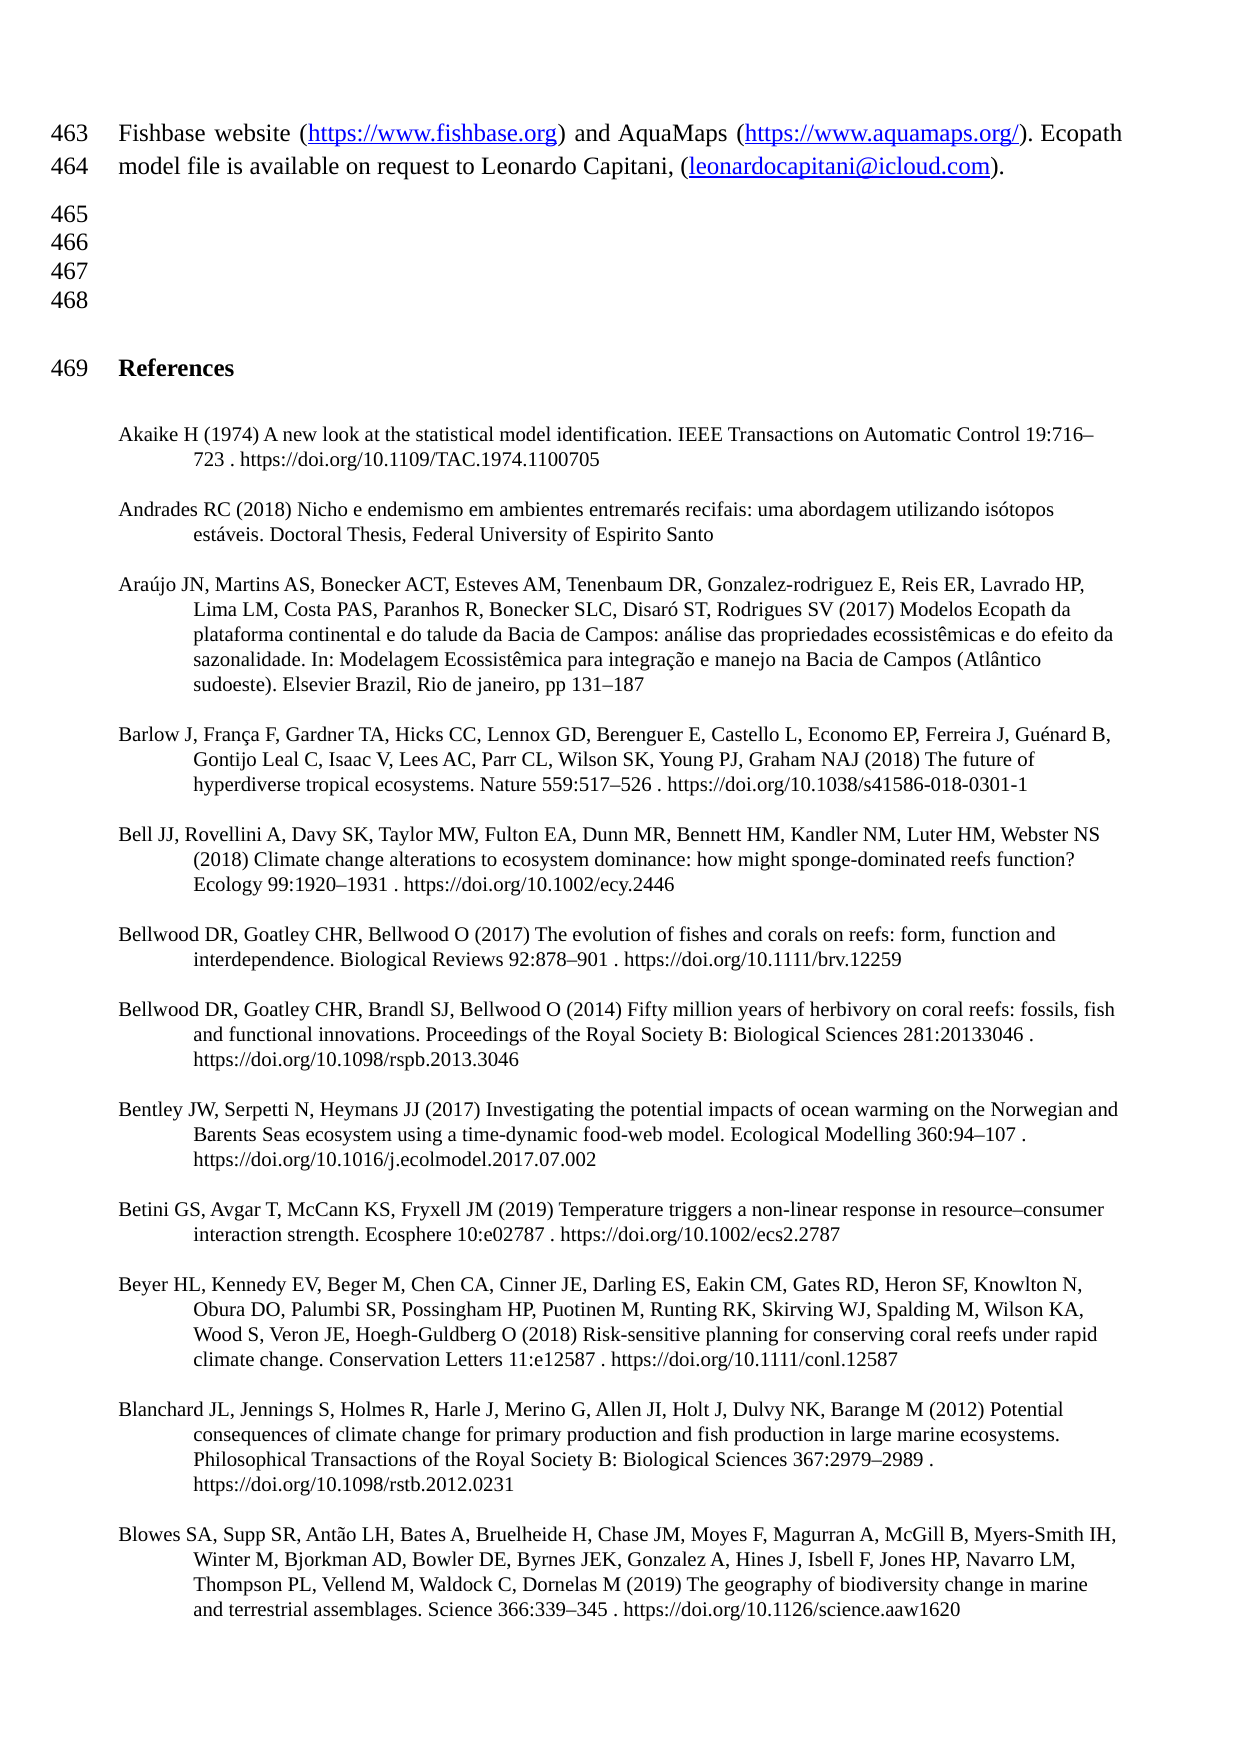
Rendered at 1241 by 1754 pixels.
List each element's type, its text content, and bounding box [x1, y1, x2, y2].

text Andrades RC (2018) Nicho e endemismo em ambientes entremarés recifais: uma abordagem utilizando isótopos estáveis. Doctoral Thesis, Federal University of Espirito Santo [118, 496, 1122, 546]
text Bellwood DR, Goatley CHR, Bellwood O (2017) The evolution of fishes and corals on reefs: form, function and interdependence. Biological Reviews 92:878–901 . https://doi.org/10.1111/brv.12259 [118, 921, 1122, 971]
text Bentley JW, Serpetti N, Heymans JJ (2017) Investigating the potential impacts of ocean warming on the Norwegian and Barents Seas ecosystem using a time-dynamic food-web model. Ecological Modelling 360:94–107 . https://doi.org/10.1016/j.ecolmodel.2017.07.002 [118, 1096, 1122, 1171]
text Barlow J, França F, Gardner TA, Hicks CC, Lennox GD, Berenguer E, Castello L, Economo EP, Ferreira J, Guénard B, Gontijo Leal C, Isaac V, Lees AC, Parr CL, Wilson SK, Young PJ, Graham NAJ (2018) The future of hyperdiverse tropical ecosystems. Nature 559:517–526 . https://doi.org/10.1038/s41586-018-0301-1 [118, 721, 1122, 796]
text Bell JJ, Rovellini A, Davy SK, Taylor MW, Fulton EA, Dunn MR, Bennett HM, Kandler NM, Luter HM, Webster NS (2018) Climate change alterations to ecosystem dominance: how might sponge-dominated reefs function? Ecology 99:1920–1931 . https://doi.org/10.1002/ecy.2446 [118, 821, 1122, 896]
text Blowes SA, Supp SR, Antão LH, Bates A, Bruelheide H, Chase JM, Moyes F, Magurran A, McGill B, Myers-Smith IH, Winter M, Bjorkman AD, Bowler DE, Byrnes JEK, Gonzalez A, Hines J, Isbell F, Jones HP, Navarro LM, Thompson PL, Vellend M, Waldock C, Dornelas M (2019) The geography of biodiversity change in marine and terrestrial assemblages. Science 366:339–345 . https://doi.org/10.1126/science.aaw1620 [118, 1521, 1122, 1621]
text Betini GS, Avgar T, McCann KS, Fryxell JM (2019) Temperature triggers a non-linear response in resource–consumer interaction strength. Ecosphere 10:e02787 . https://doi.org/10.1002/ecs2.2787 [118, 1196, 1122, 1246]
text Fishbase website (https://www.fishbase.org) and AquaMaps (https://www.aquamaps.org/). Ecopath model file is available on request to Leonardo Capitani, (leonardocapitani@icloud.com). [118, 118, 1122, 180]
text Bellwood DR, Goatley CHR, Brandl SJ, Bellwood O (2014) Fifty million years of herbivory on coral reefs: fossils, fish and functional innovations. Proceedings of the Royal Society B: Biological Sciences 281:20133046 . https://doi.org/10.1098/rspb.2013.3046 [118, 996, 1122, 1071]
text Akaike H (1974) A new look at the statistical model identification. IEEE Transactions on Automatic Control 19:716–723 . https://doi.org/10.1109/TAC.1974.1100705 [118, 421, 1122, 471]
text Beyer HL, Kennedy EV, Beger M, Chen CA, Cinner JE, Darling ES, Eakin CM, Gates RD, Heron SF, Knowlton N, Obura DO, Palumbi SR, Possingham HP, Puotinen M, Runting RK, Skirving WJ, Spalding M, Wilson KA, Wood S, Veron JE, Hoegh-Guldberg O (2018) Risk-sensitive planning for conserving coral reefs under rapid climate change. Conservation Letters 11:e12587 . https://doi.org/10.1111/conl.12587 [118, 1271, 1122, 1371]
text References [118, 353, 1122, 382]
text Araújo JN, Martins AS, Bonecker ACT, Esteves AM, Tenenbaum DR, Gonzalez-rodriguez E, Reis ER, Lavrado HP, Lima LM, Costa PAS, Paranhos R, Bonecker SLC, Disaró ST, Rodrigues SV (2017) Modelos Ecopath da plataforma continental e do talude da Bacia de Campos: análise das propriedades ecossistêmicas e do efeito da sazonalidade. In: Modelagem Ecossistêmica para integração e manejo na Bacia de Campos (Atlântico sudoeste). Elsevier Brazil, Rio de janeiro, pp 131–187 [118, 571, 1122, 696]
text Blanchard JL, Jennings S, Holmes R, Harle J, Merino G, Allen JI, Holt J, Dulvy NK, Barange M (2012) Potential consequences of climate change for primary production and fish production in large marine ecosystems. Philosophical Transactions of the Royal Society B: Biological Sciences 367:2979–2989 . https://doi.org/10.1098/rstb.2012.0231 [118, 1396, 1122, 1496]
